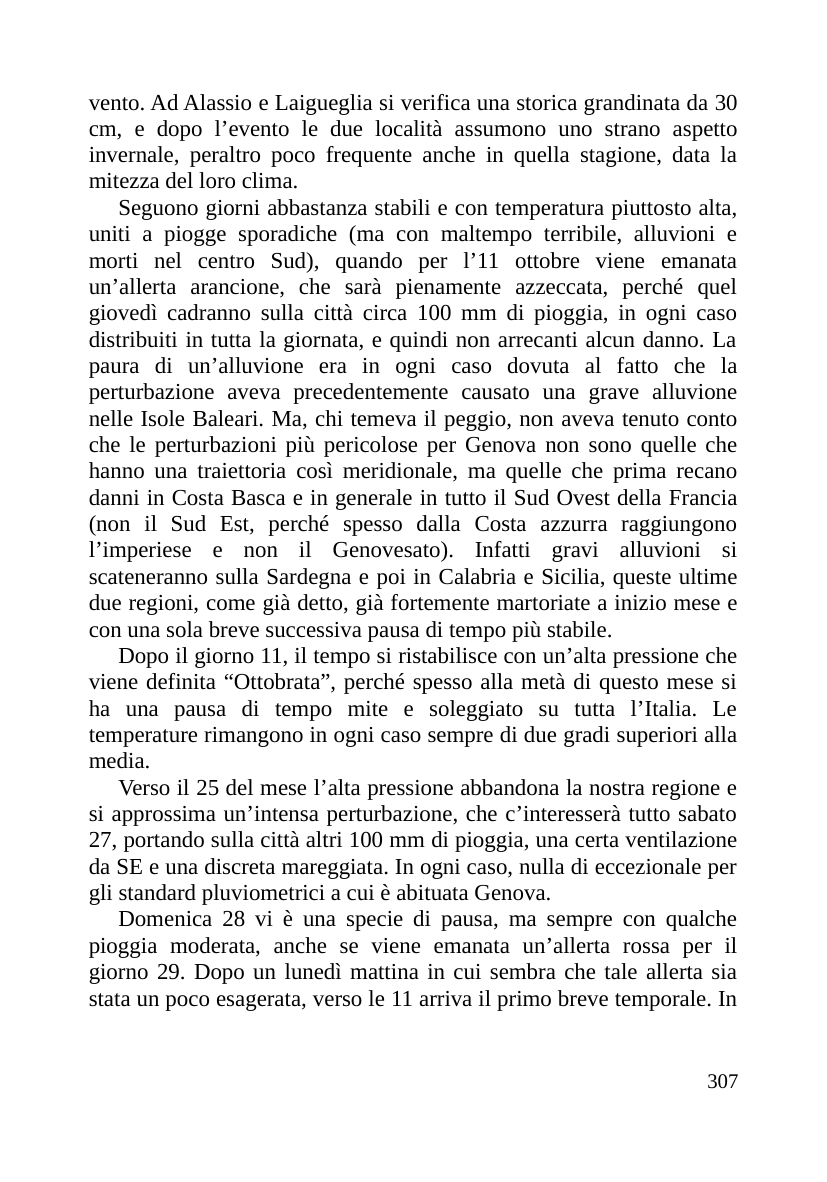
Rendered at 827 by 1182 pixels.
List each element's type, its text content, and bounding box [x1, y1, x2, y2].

text Seguono giorni abbastanza stabili e con temperatura piuttosto alta, uniti a piogge sporadiche (ma con maltempo terribile, alluvioni e morti nel centro Sud), quando per l’11 ottobre viene emanata un’allerta arancione, che sarà pienamente azzeccata, perché quel giovedì cadranno sulla città circa 100 mm di pioggia, in ogni caso distribuiti in tutta la giornata, e quindi non arrecanti alcun danno. La paura di un’alluvione era in ogni caso dovuta al fatto che la perturbazione aveva precedentemente causato una grave alluvione nelle Isole Baleari. Ma, chi temeva il peggio, non aveva tenuto conto che le perturbazioni più pericolose per Genova non sono quelle che hanno una traiettoria così meridionale, ma quelle che prima recano danni in Costa Basca e in generale in tutto il Sud Ovest della Francia (non il Sud Est, perché spesso dalla Costa azzurra raggiungono l’imperiese e non il Genovesato). Infatti gravi alluvioni si scateneranno sulla Sardegna e poi in Calabria e Sicilia, queste ultime due regioni, come già detto, già fortemente martoriate a inizio mese e con una sola breve successiva pausa di tempo più stabile. [88, 194, 738, 642]
text Domenica 28 vi è una specie di pausa, ma sempre con qualche pioggia moderata, anche se viene emanata un’allerta rossa per il giorno 29. Dopo un lunedì mattina in cui sembra che tale allerta sia stata un poco esagerata, verso le 11 arriva il primo breve temporale. In [88, 906, 738, 1011]
text Verso il 25 del mese l’alta pressione abbandona la nostra regione e si approssima un’intensa perturbazione, che c’interesserà tutto sabato 27, portando sulla città altri 100 mm di pioggia, una certa ventilazione da SE e una discreta mareggiata. In ogni caso, nulla di eccezionale per gli standard pluviometrici a cui è abituata Genova. [88, 774, 738, 906]
text Dopo il giorno 11, il tempo si ristabilisce con un’alta pressione che viene definita “Ottobrata”, perché spesso alla metà di questo mese si ha una pausa di tempo mite e soleggiato su tutta l’Italia. Le temperature rimangono in ogni caso sempre di due gradi superiori alla media. [88, 642, 738, 774]
text vento. Ad Alassio e Laigueglia si verifica una storica grandinata da 30 cm, e dopo l’evento le due località assumono uno strano aspetto invernale, peraltro poco frequente anche in quella stagione, data la mitezza del loro clima. [88, 88, 738, 194]
